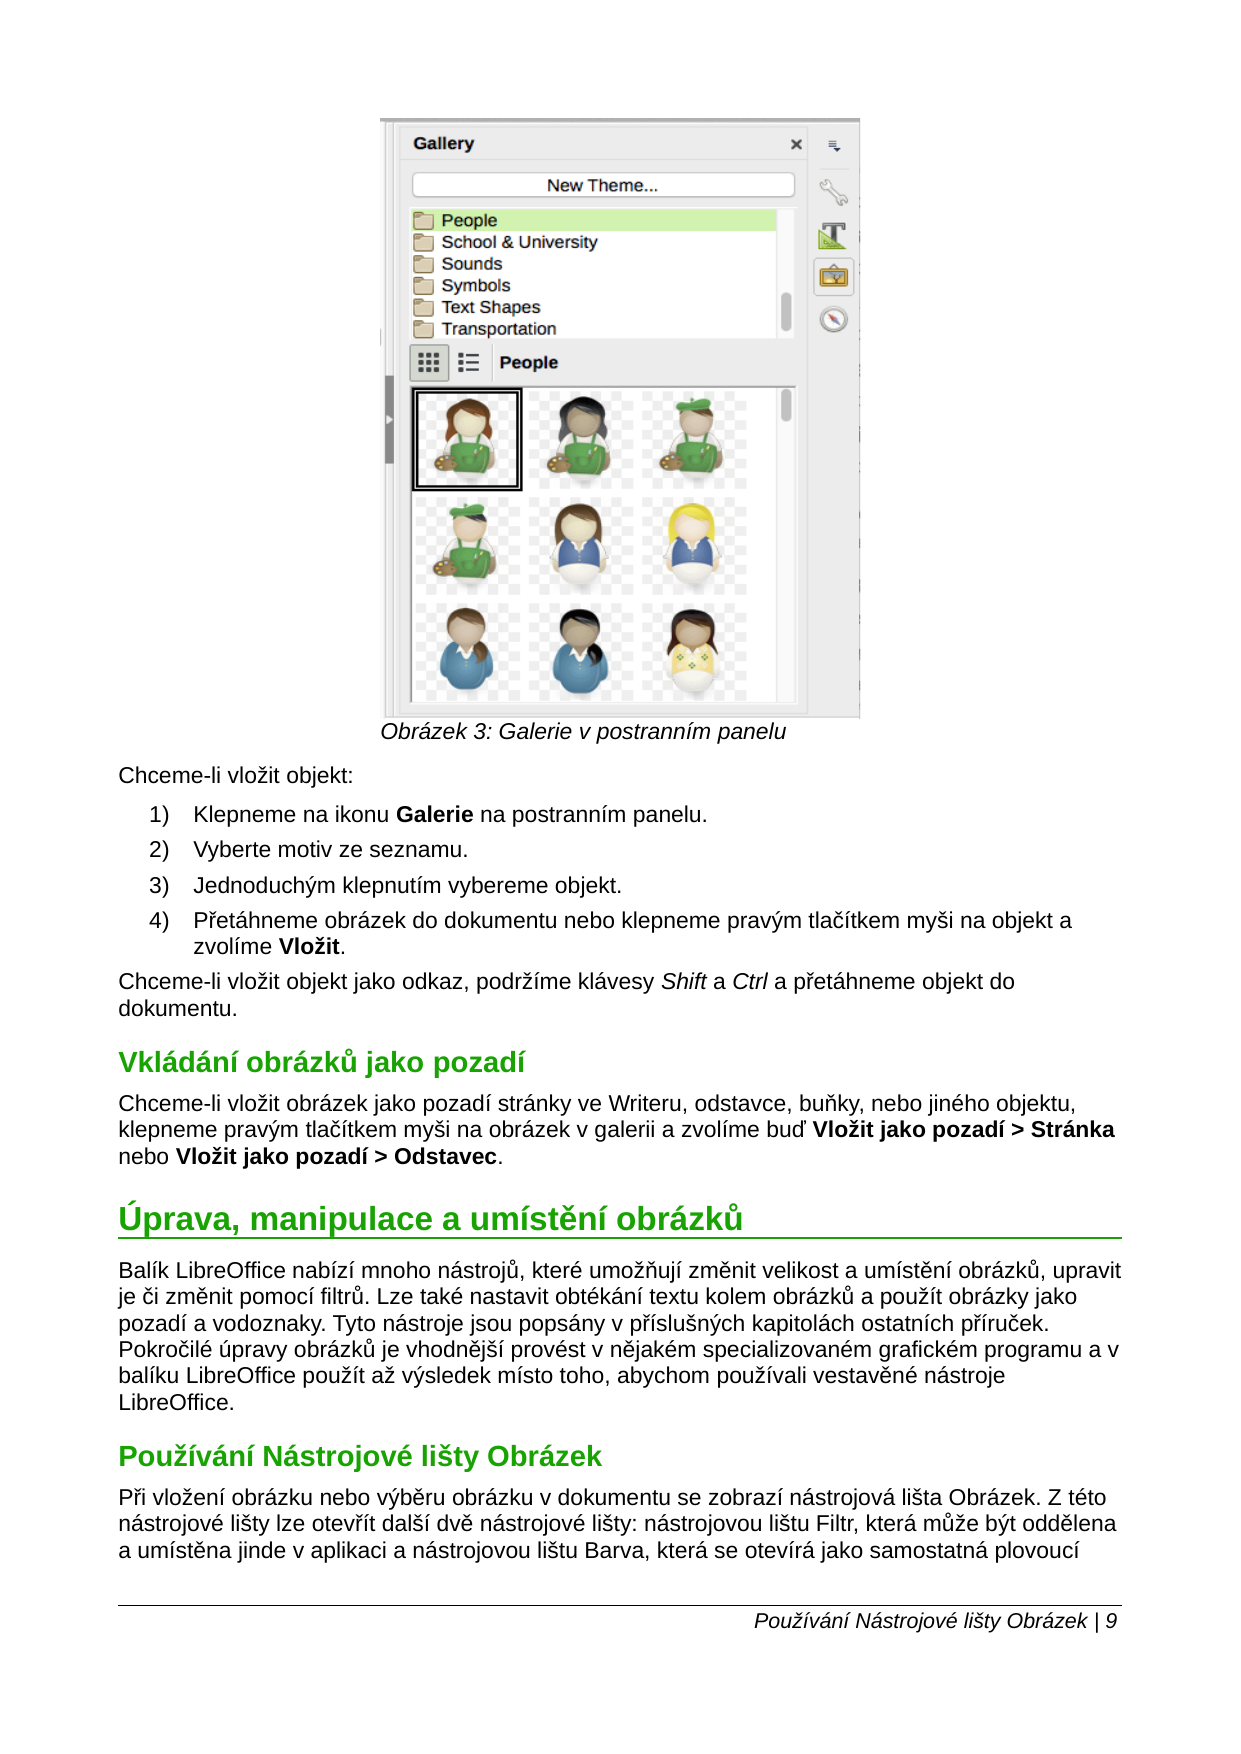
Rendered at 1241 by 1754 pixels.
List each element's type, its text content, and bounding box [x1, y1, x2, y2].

text Chceme-li vložit obrázek jako pozadí stránky ve Writeru, odstavce, buňky, nebo jiného objektu, klepneme pravým tlačítkem myši na obrázek v galerii a zvolíme buď Vložit jako pozadí > Stránka nebo Vložit jako pozadí > Odstavec. [118, 1090, 1122, 1169]
list Vyberte motiv ze seznamu. [169, 836, 1122, 863]
list Klepneme na ikonu Galerie na postranním panelu. [169, 801, 1122, 827]
subtitle Vkládání obrázků jako pozadí [118, 1045, 1122, 1078]
list Chceme-li vložit objekt jako odkaz, podržíme klávesy Shift a Ctrl a přetáhneme objekt do dokumentu. [118, 968, 1122, 1021]
subtitle Úprava, manipulace a umístění obrázků [118, 1198, 1122, 1237]
text Balík LibreOffice nabízí mnoho nástrojů, které umožňují změnit velikost a umístění obrázků, upravit je či změnit pomocí filtrů. Lze také nastavit obtékání textu kolem obrázků a použít obrázky jako pozadí a vodoznaky. Tyto nástroje jsou popsány v příslušných kapitolách ostatních příruček. Pokročilé úpravy obrázků je vhodnější provést v nějakém specializovaném grafickém programu a v balíku LibreOffice použít až výsledek místo toho, abychom používali vestavěné nástroje LibreOffice. [118, 1257, 1122, 1415]
text Při vložení obrázku nebo výběru obrázku v dokumentu se zobrazí nástrojová lišta Obrázek. Z této nástrojové lišty lze otevřít další dvě nástrojové lišty: nástrojovou lištu Filtr, která může být oddělena a umístěna jinde v aplikaci a nástrojovou lištu Barva, která se otevírá jako samostatná plovoucí [118, 1484, 1122, 1563]
picture [380, 118, 861, 719]
list Chceme-li vložit objekt: [118, 762, 1122, 789]
text Obrázek 3: Galerie v postranním panelu [380, 719, 860, 744]
list Přetáhneme obrázek do dokumentu nebo klepneme pravým tlačítkem myši na objekt a zvolíme Vložit. [169, 907, 1122, 959]
subtitle Používání Nástrojové lišty Obrázek [118, 1438, 1122, 1472]
list Jednoduchým klepnutím vybereme objekt. [169, 872, 1122, 898]
